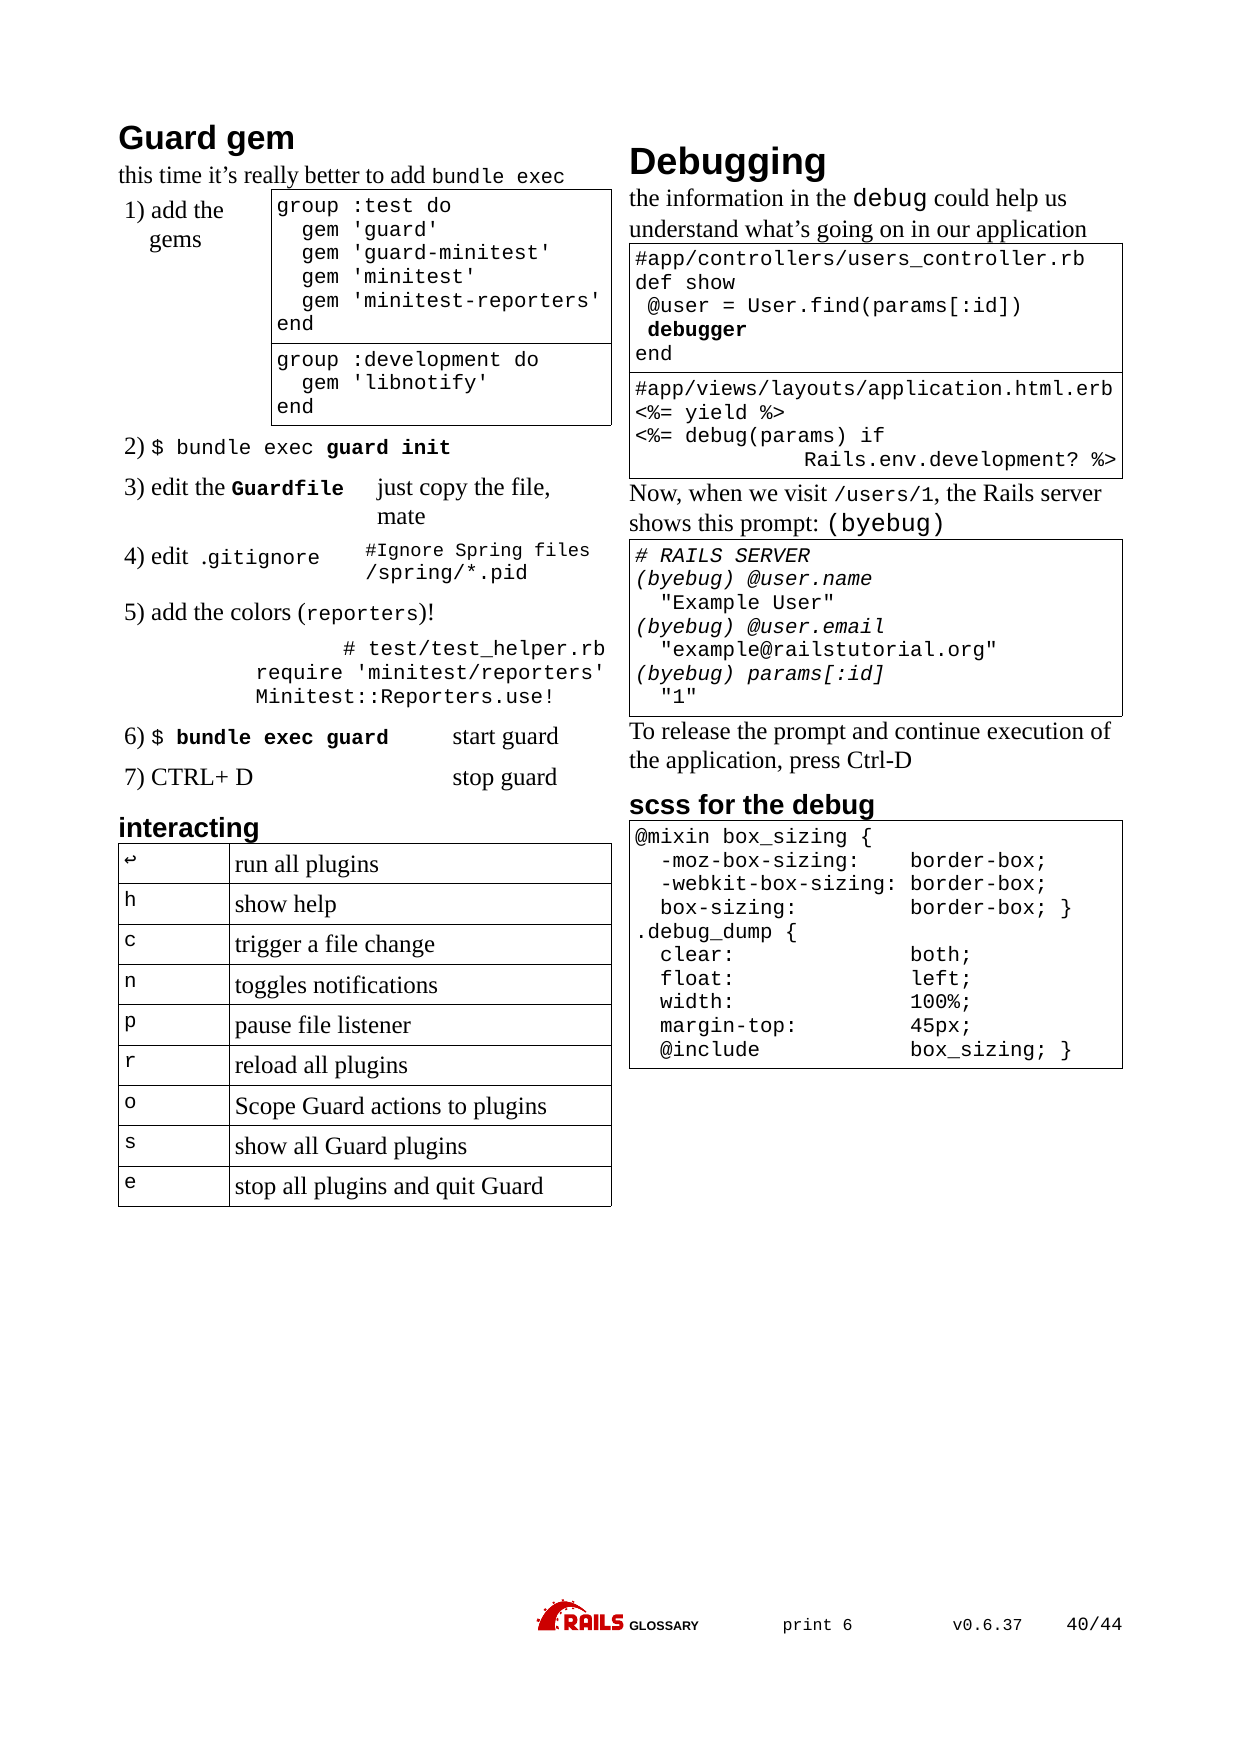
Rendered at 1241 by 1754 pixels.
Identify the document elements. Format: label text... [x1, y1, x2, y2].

table_cell stop guard [447, 756, 611, 796]
subtitle Guard gem [118, 118, 611, 157]
table_header # RAILS SERVER (byebug) @user.name "Example User" (byebug) @user.email "example@railstutorial.org" (byebug) params[:id] "1" [630, 540, 1122, 716]
table_cell c [119, 925, 229, 964]
table_header group :test do gem 'guard' gem 'guard-minitest' gem 'minitest' gem 'minitest-reporters' end [272, 190, 611, 343]
text Now, when we visit /users/1, the Rails server shows this prompt: (byebug) [629, 479, 1122, 539]
table_cell pause file listener [230, 1005, 611, 1044]
table_cell just copy the file, mate [371, 466, 611, 535]
table_cell r [119, 1046, 229, 1085]
table_cell o [119, 1086, 229, 1125]
table_cell Scope Guard actions to plugins [230, 1086, 611, 1125]
table_cell #app/views/layouts/application.html.erb <%= yield %> <%= debug(params) if Rails.env.development? %> [630, 373, 1122, 478]
table_cell reload all plugins [230, 1046, 611, 1085]
table_header @mixin box_sizing { -moz-box-sizing: border-box; -webkit-box-sizing: border-box; box-sizing: border-box; } .debug_dump { clear: both; float: left; width: 100%; margin-top: 45px; @include box_sizing; } [630, 821, 1122, 1068]
table_cell n [119, 965, 229, 1004]
text To release the prompt and continue execution of the application, press Ctrl-D [629, 717, 1122, 773]
table_cell trigger a file change [230, 925, 611, 964]
table_cell show help [230, 884, 611, 924]
table_cell 3) edit the Guardfile [118, 466, 371, 535]
table_cell [447, 592, 611, 633]
subtitle interacting [118, 811, 611, 843]
table_cell show all Guard plugins [230, 1126, 611, 1166]
table_cell toggles notifications [230, 965, 611, 1004]
table_cell 4) edit .gitignore [118, 535, 359, 592]
table_header run all plugins [230, 844, 611, 883]
table_cell [118, 343, 271, 425]
table_header 1) add the gems [118, 189, 271, 343]
table_cell 6) $ bundle exec guard [118, 715, 447, 756]
table_cell #Ignore Spring files /spring/*.pid [360, 535, 611, 592]
text this time it’s really better to add bundle exec [118, 160, 611, 189]
subtitle Debugging [629, 139, 1122, 183]
table_cell 5) add the colors (reporters)! [118, 592, 447, 633]
table_cell stop all plugins and quit Guard [230, 1167, 611, 1206]
table_header ↩ [119, 844, 229, 883]
table_cell start guard [447, 715, 611, 756]
table_cell 7) CTRL+ D [118, 756, 447, 796]
table_cell h [119, 884, 229, 924]
table_cell s [119, 1126, 229, 1166]
subtitle scss for the debug [629, 788, 1122, 820]
table_header #app/controllers/users_controller.rb def show @user = User.find(params[:id]) debugger end [630, 244, 1122, 372]
table_cell e [119, 1167, 229, 1206]
table_cell # test/test_helper.rb require 'minitest/reporters' Minitest::Reporters.use! [118, 633, 611, 715]
table_cell p [119, 1005, 229, 1044]
table_cell group :development do gem 'libnotify' end [272, 344, 611, 425]
text the information in the debug could help us understand what’s going on in our application [629, 183, 1122, 242]
table_cell 2) $ bundle exec guard init [118, 425, 611, 466]
